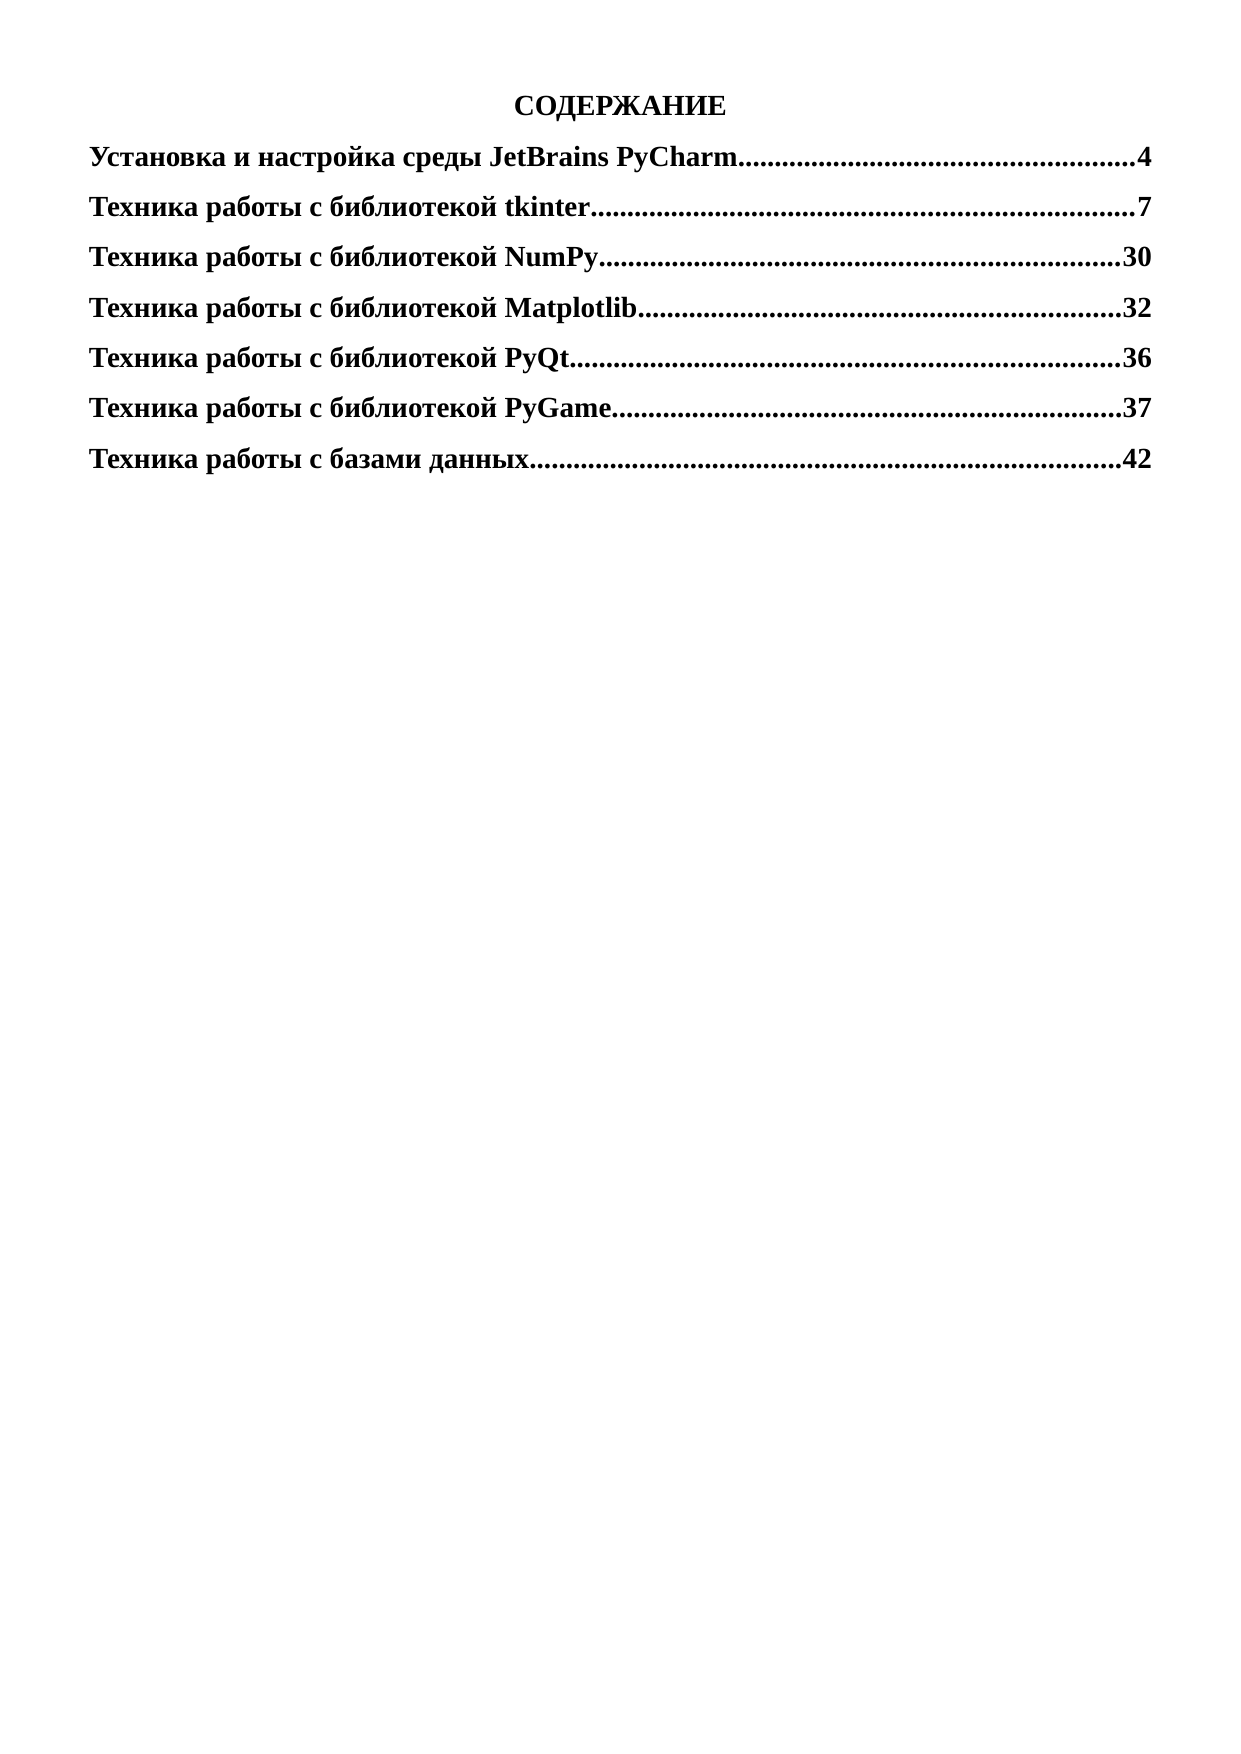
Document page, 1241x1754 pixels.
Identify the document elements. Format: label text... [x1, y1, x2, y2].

text Техника работы с библиотекой NumPy 30 [88, 239, 1152, 273]
text Техника работы с библиотекой PyQt 36 [88, 340, 1152, 374]
text Техника работы с библиотекой Matplotlib 32 [88, 290, 1152, 323]
text Техника работы с базами данных 42 [88, 441, 1152, 474]
text Установка и настройка среды JetBrains PyCharm 4 [88, 139, 1152, 172]
subtitle Содержание [88, 88, 1152, 122]
text Техника работы с библиотекой tkinter 7 [88, 189, 1152, 223]
text Техника работы с библиотекой PyGame 37 [88, 390, 1152, 424]
